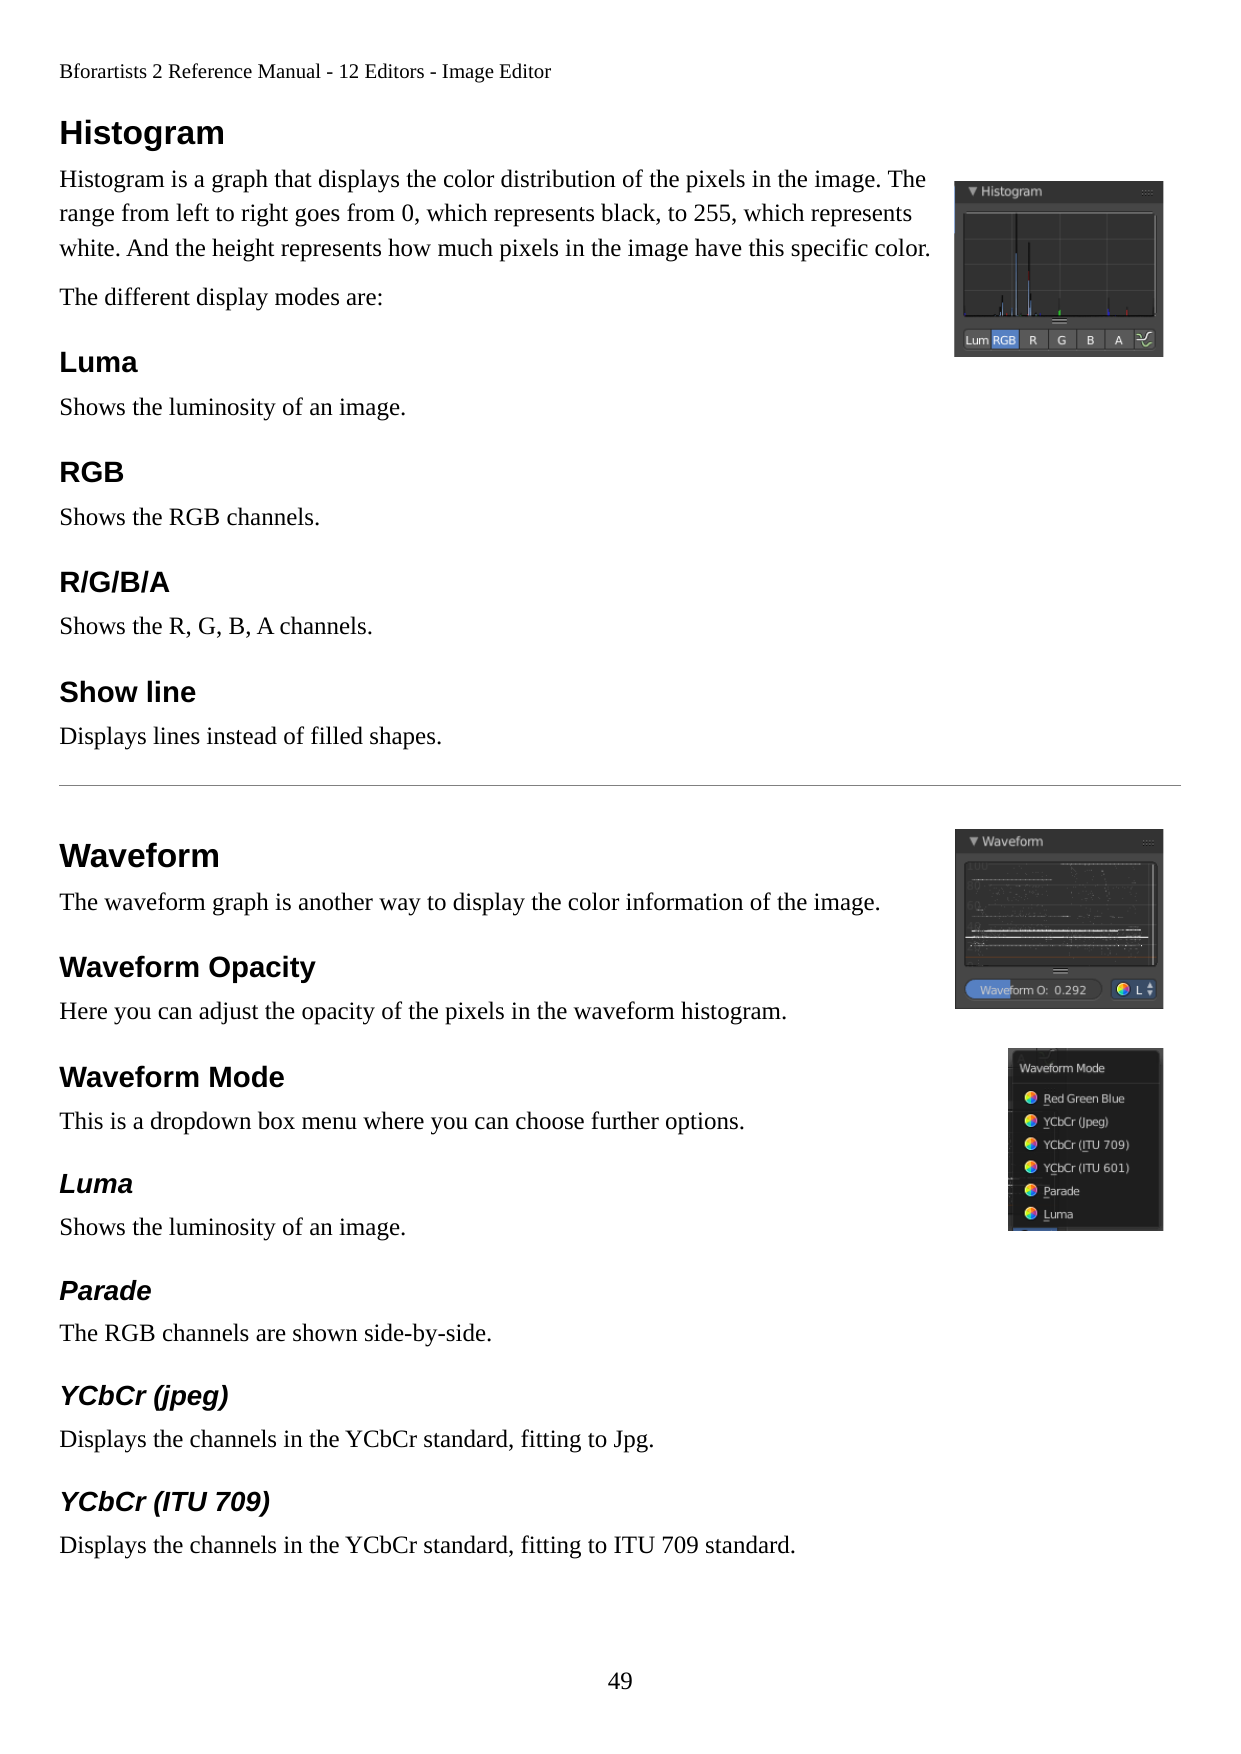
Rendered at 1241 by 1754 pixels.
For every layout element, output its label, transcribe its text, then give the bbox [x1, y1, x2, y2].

picture [1008, 1048, 1164, 1231]
subtitle Parade [59, 1274, 1181, 1306]
subtitle R/G/B/A [59, 565, 1181, 599]
subtitle Luma [59, 1168, 1008, 1200]
text Shows the RGB channels. [59, 502, 1181, 530]
subtitle Luma [59, 345, 1181, 379]
subtitle RGB [59, 455, 1181, 489]
text This is a dropdown box menu where you can choose further options. [59, 1106, 1008, 1135]
text Shows the R, G, B, A channels. [59, 611, 1181, 640]
subtitle Histogram [59, 113, 1181, 151]
subtitle YCbCr (ITU 709) [59, 1486, 1181, 1518]
subtitle Waveform Opacity [59, 950, 955, 984]
text Displays the channels in the YCbCr standard, fitting to Jpg. [59, 1424, 1181, 1453]
subtitle Show line [59, 675, 1181, 709]
subtitle [1164, 1060, 1181, 1094]
subtitle Waveform Mode [59, 1060, 1008, 1094]
subtitle [1164, 950, 1181, 984]
text Here you can adjust the opacity of the pixels in the waveform histogram. [59, 996, 1181, 1025]
text The RGB channels are shown side-by-side. [59, 1318, 1181, 1347]
text Histogram is a graph that displays the color distribution of the pixels in the image. The range from left to right goes from 0, which represents black, to 255, which represents white. And the height represents how much pixels in the image have this specific color. [59, 164, 1181, 261]
subtitle Waveform [59, 835, 955, 874]
subtitle [1164, 835, 1181, 874]
subtitle YCbCr (jpeg) [59, 1380, 1181, 1412]
text Displays lines instead of filled shapes. [59, 721, 1181, 750]
subtitle [1164, 1168, 1181, 1200]
text The different display modes are: [59, 282, 954, 311]
picture [955, 829, 1164, 1009]
text Shows the luminosity of an image. [59, 1212, 1181, 1241]
text The waveform graph is another way to display the color information of the image. [59, 887, 955, 915]
text Shows the luminosity of an image. [59, 392, 1181, 420]
text Displays the channels in the YCbCr standard, fitting to ITU 709 standard. [59, 1530, 1181, 1559]
picture [954, 181, 1164, 357]
